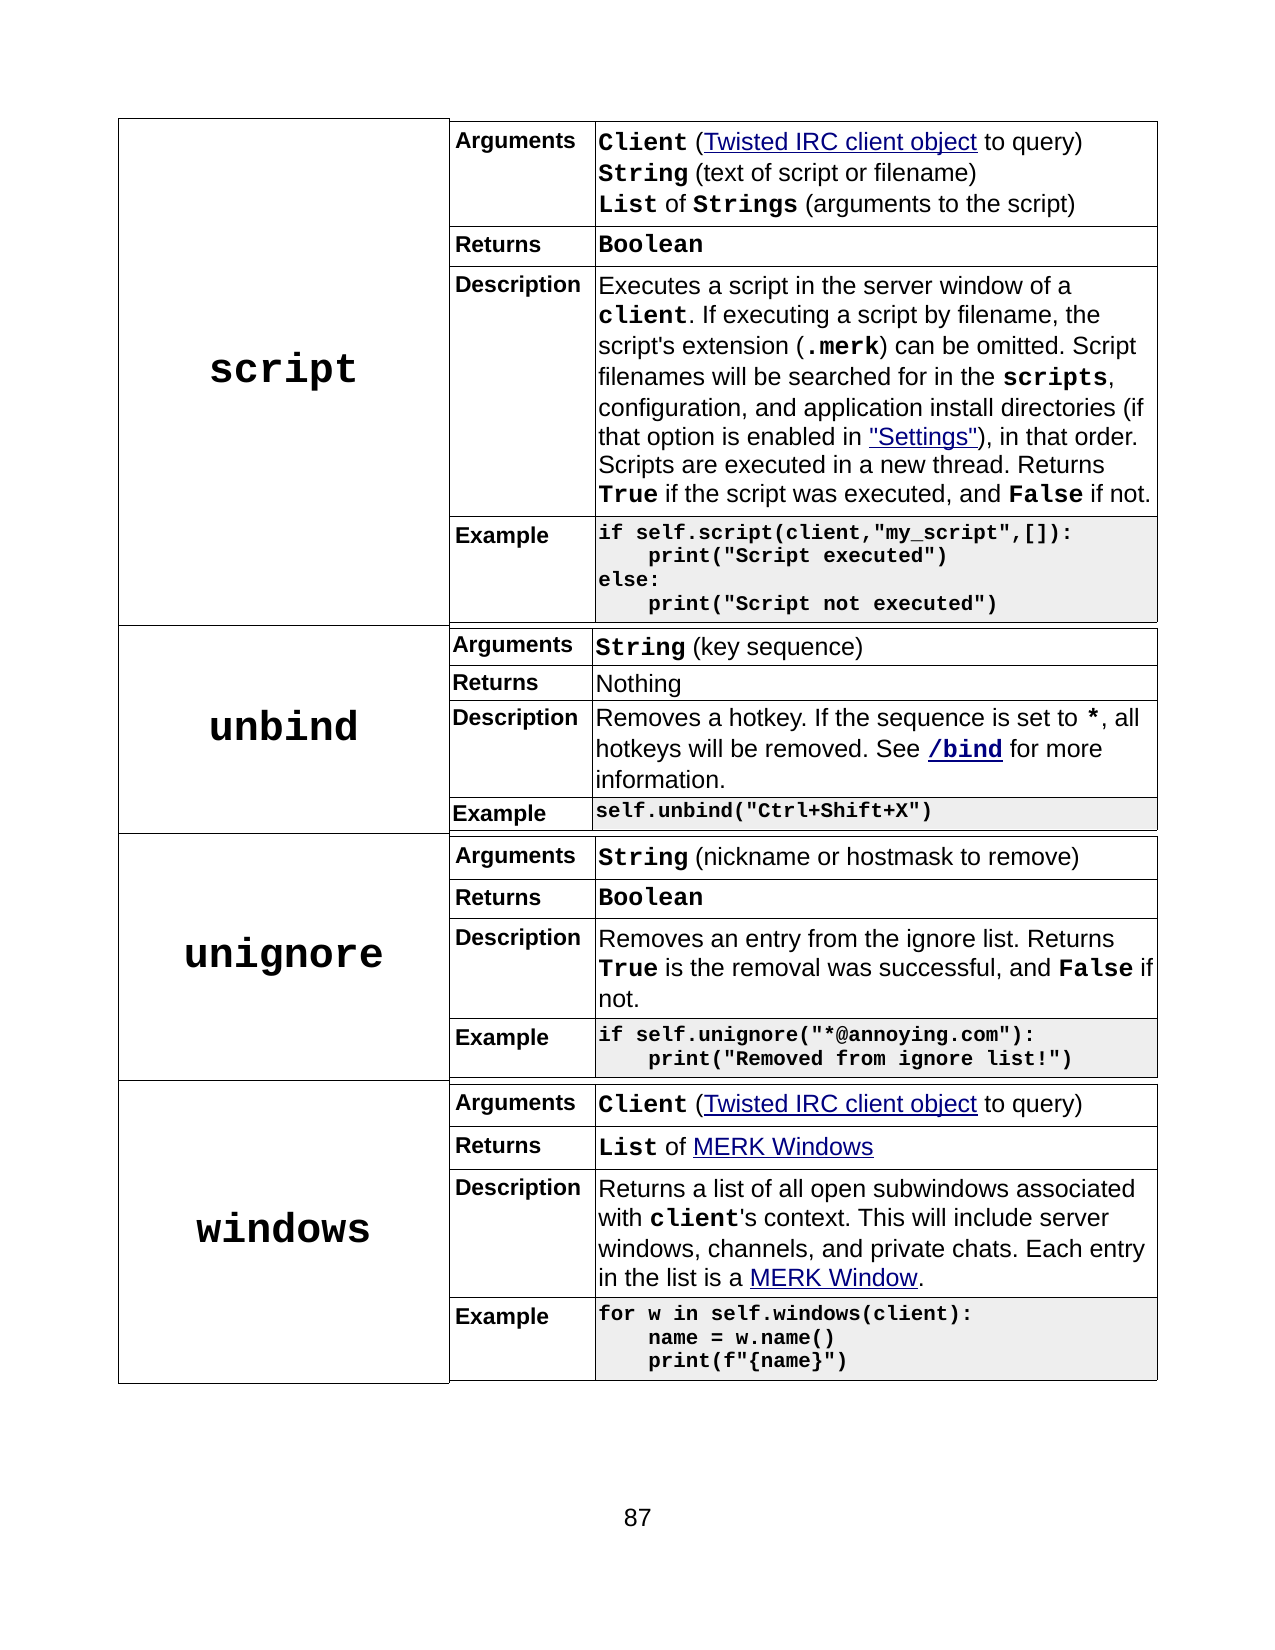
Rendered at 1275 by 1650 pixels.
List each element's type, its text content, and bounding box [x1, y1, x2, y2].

table_cell unignore [119, 834, 449, 1080]
table_cell unbind [119, 626, 449, 833]
table_cell windows [119, 1081, 449, 1383]
table_header Arguments [450, 837, 595, 878]
table_header Arguments [450, 122, 595, 226]
table_cell Returns [450, 880, 595, 918]
table_header Client (Twisted IRC client object to query) [596, 1085, 1157, 1126]
table_cell Description [450, 1170, 595, 1297]
table_cell Returns [450, 666, 592, 700]
table_cell script [119, 119, 449, 625]
table_cell Returns a list of all open subwindows associated with client's context. This will include server windows, channels, and private chats. Each entry in the list is a MERK Window. [596, 1170, 1157, 1297]
table_cell if self.script(client,"my_script",[]): print("Script executed") else: print("Script not executed") [596, 517, 1157, 622]
table_cell Removes an entry from the ignore list. Returns True is the removal was successful, and False if not. [596, 919, 1157, 1018]
table_cell for w in self.windows(client): name = w.name() print(f"{name}") [596, 1298, 1157, 1380]
table_cell Example [450, 1019, 595, 1077]
table_cell [450, 1080, 1157, 1084]
table_cell Example [450, 798, 592, 829]
table_cell Description [450, 267, 595, 516]
table_header Client (Twisted IRC client object to query) String (text of script or filename) List of Strings (arguments to the script) [596, 122, 1157, 226]
table_cell Description [450, 919, 595, 1018]
table_cell if self.unignore("*@annoying.com"): print("Removed from ignore list!") [596, 1019, 1157, 1077]
table_header String (nickname or hostmask to remove) [596, 837, 1157, 878]
table_cell Example [450, 1298, 595, 1380]
table_cell Description [450, 701, 592, 797]
table_cell Nothing [593, 666, 1157, 700]
table_header Arguments [450, 1085, 595, 1126]
table_cell Executes a script in the server window of a client. If executing a script by filename, the script's extension (.merk) can be omitted. Script filenames will be searched for in the scripts, configuration, and application install directories (if that option is enabled in "Settings"), in that order. Scripts are executed in a new thread. Returns True if the script was executed, and False if not. [596, 267, 1157, 516]
table_cell Removes a hotkey. If the sequence is set to *, all hotkeys will be removed. See /bind for more information. [593, 701, 1157, 797]
table_header Arguments [450, 629, 592, 665]
table_cell self.unbind("Ctrl+Shift+X") [593, 798, 1157, 829]
table_cell Boolean [596, 227, 1157, 266]
table_cell Returns [450, 1127, 595, 1168]
table_cell List of MERK Windows [596, 1127, 1157, 1168]
table_cell Boolean [596, 880, 1157, 918]
table_cell Example [450, 517, 595, 622]
table_header String (key sequence) [593, 629, 1157, 665]
table_cell Returns [450, 227, 595, 266]
